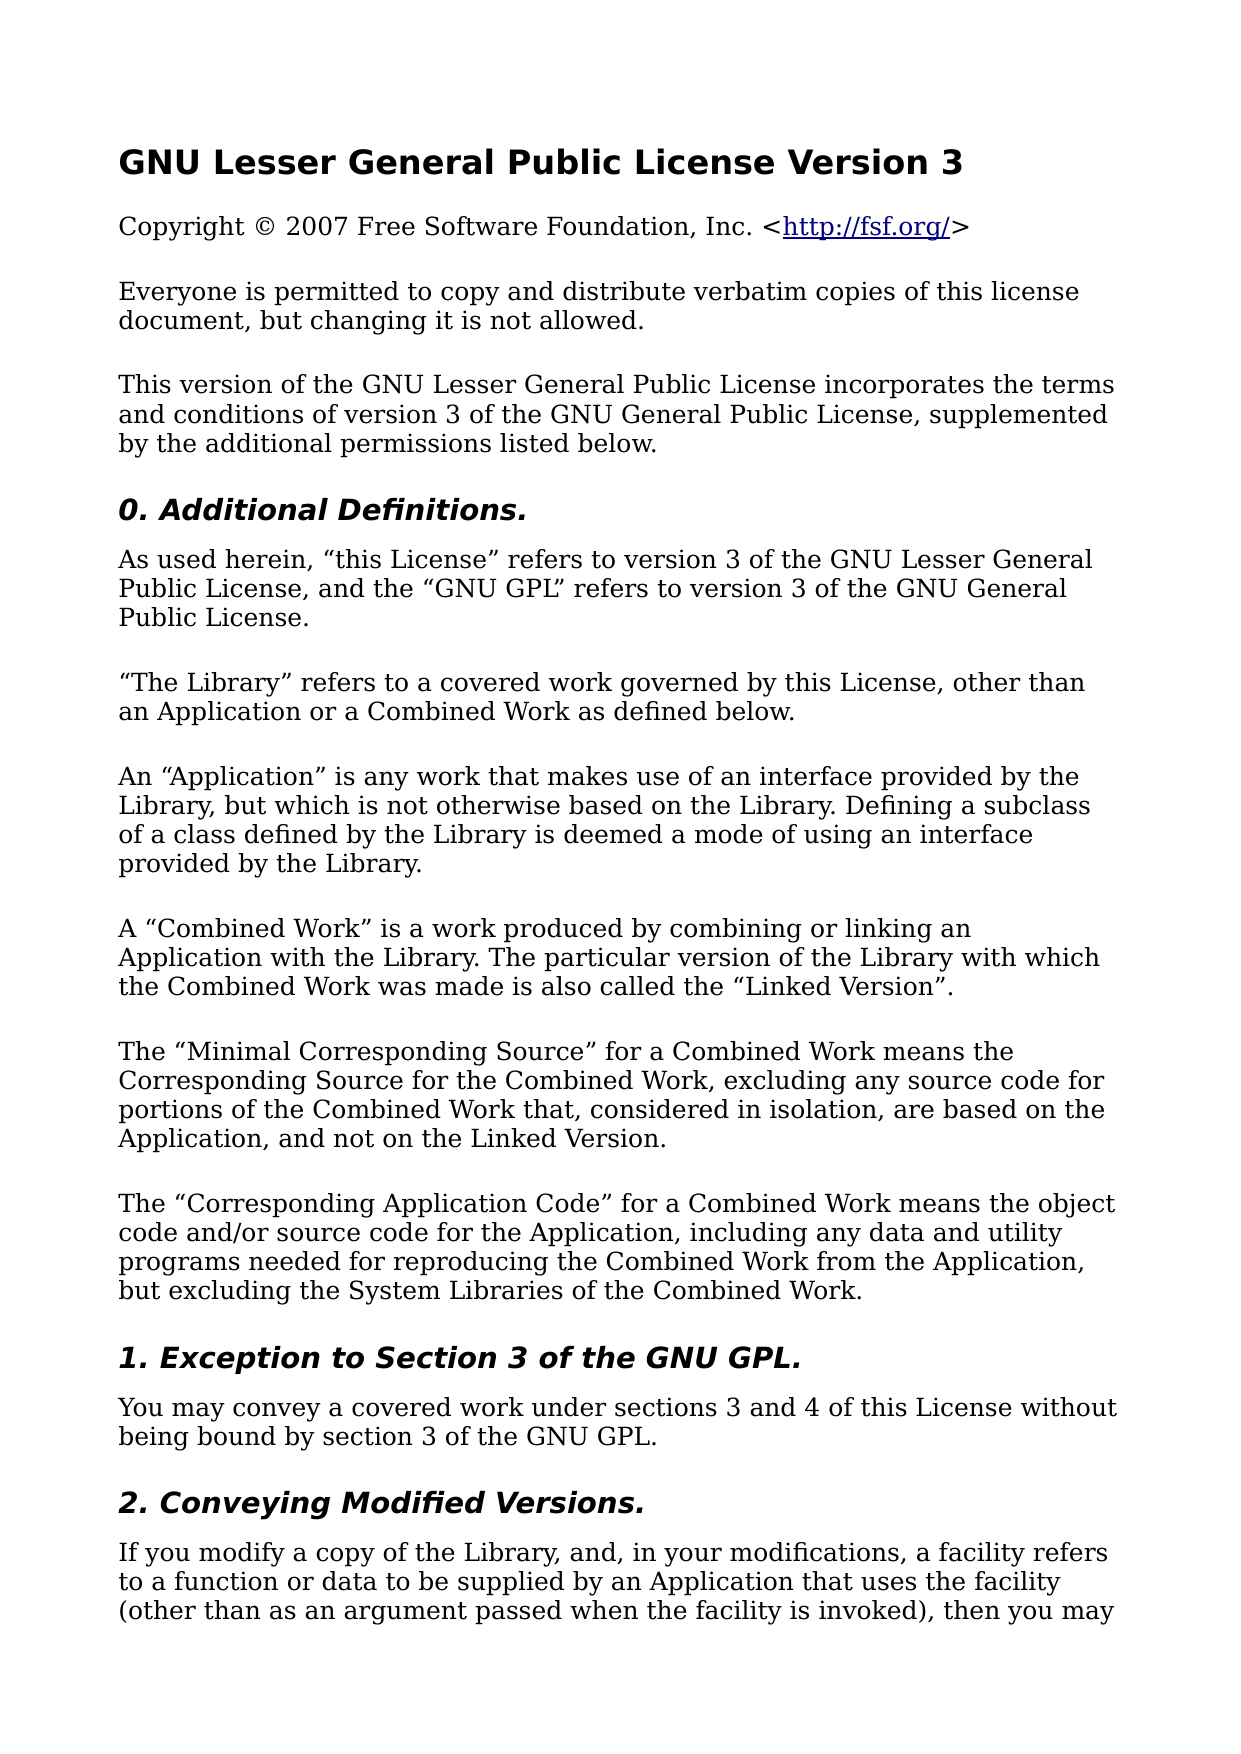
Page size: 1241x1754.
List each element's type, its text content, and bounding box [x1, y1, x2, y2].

subtitle 2. Conveying Modified Versions. [118, 1487, 1122, 1521]
text The “Corresponding Application Code” for a Combined Work means the object code and/or source code for the Application, including any data and utility programs needed for reproducing the Combined Work from the Application, but excluding the System Libraries of the Combined Work. [118, 1189, 1122, 1306]
text Copyright © 2007 Free Software Foundation, Inc. <http://fsf.org/> [118, 212, 1122, 242]
text You may convey a covered work under sections 3 and 4 of this License without being bound by section 3 of the GNU GPL. [118, 1393, 1122, 1451]
text The “Minimal Corresponding Source” for a Combined Work means the Corresponding Source for the Combined Work, excluding any source code for portions of the Combined Work that, considered in isolation, are based on the Application, and not on the Linked Version. [118, 1037, 1122, 1154]
text A “Combined Work” is a work produced by combining or linking an Application with the Library. The particular version of the Library with which the Combined Work was made is also called the “Linked Version”. [118, 914, 1122, 1002]
text As used herein, “this License” refers to version 3 of the GNU Lesser General Public License, and the “GNU GPL” refers to version 3 of the GNU General Public License. [118, 545, 1122, 633]
text Everyone is permitted to copy and distribute verbatim copies of this license document, but changing it is not allowed. [118, 277, 1122, 335]
text This version of the GNU Lesser General Public License incorporates the terms and conditions of version 3 of the GNU General Public License, supplemented by the additional permissions listed below. [118, 371, 1122, 458]
subtitle 0. Additional Definitions. [118, 494, 1122, 528]
subtitle 1. Exception to Section 3 of the GNU GPL. [118, 1341, 1122, 1375]
text “The Library” refers to a covered work governed by this License, other than an Application or a Combined Work as defined below. [118, 668, 1122, 727]
subtitle GNU Lesser General Public License Version 3 [118, 143, 1122, 182]
text An “Application” is any work that makes use of an interface provided by the Library, but which is not otherwise based on the Library. Defining a subclass of a class defined by the Library is deemed a mode of using an interface provided by the Library. [118, 762, 1122, 879]
text If you modify a copy of the Library, and, in your modifications, a facility refers to a function or data to be supplied by an Application that uses the facility (other than as an argument passed when the facility is invoked), then you may [118, 1538, 1122, 1626]
